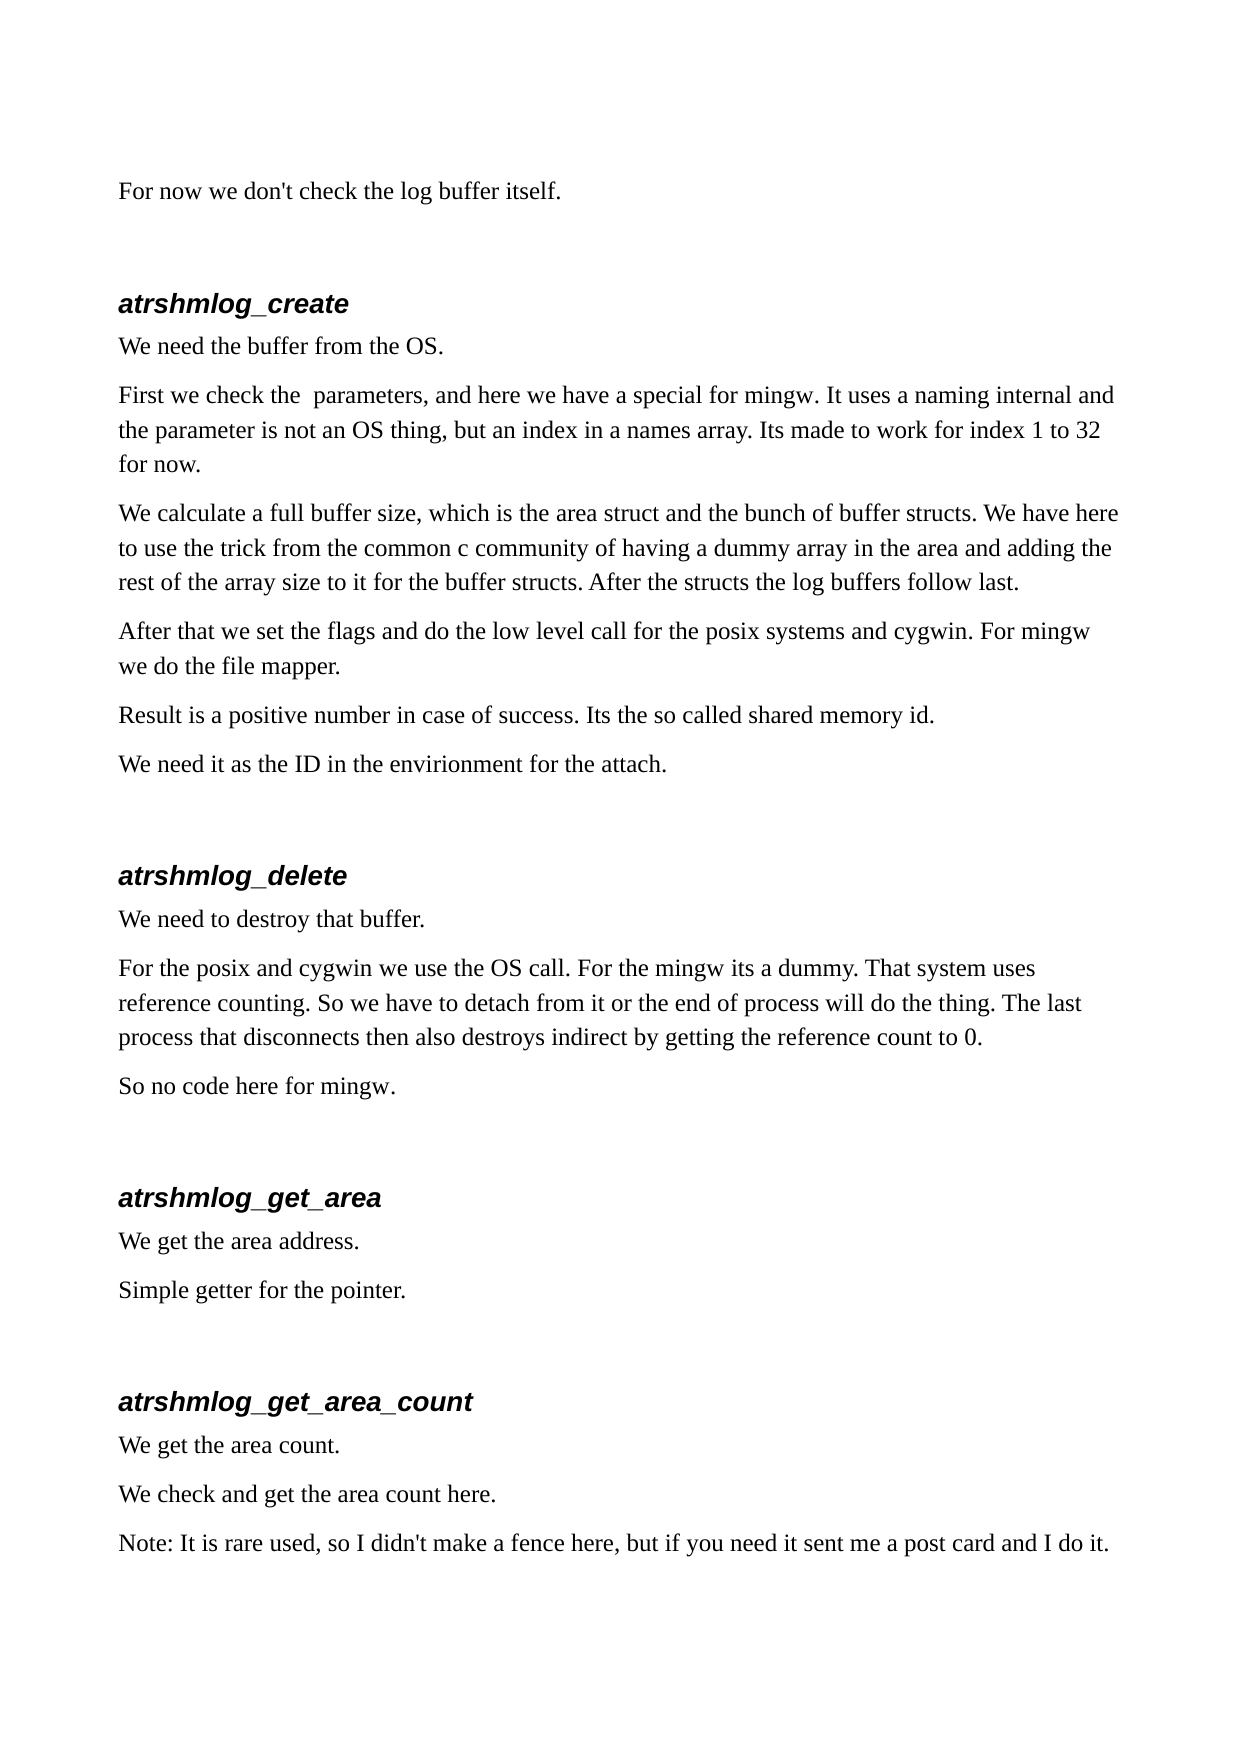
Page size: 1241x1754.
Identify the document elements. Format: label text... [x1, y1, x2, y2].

subtitle atrshmlog_get_area_count [118, 1386, 1122, 1418]
subtitle atrshmlog_delete [118, 860, 1122, 892]
text For now we don't check the log buffer itself. [118, 176, 1122, 205]
text So no code here for mingw. [118, 1071, 1122, 1100]
text Note: It is rare used, so I didn't make a fence here, but if you need it sent me a post card and I do it. [118, 1528, 1122, 1557]
text We get the area address. [118, 1226, 1122, 1255]
subtitle atrshmlog_get_area [118, 1182, 1122, 1214]
subtitle atrshmlog_create [118, 287, 1122, 319]
text After that we set the flags and do the low level call for the posix systems and cygwin. For mingw we do the file mapper. [118, 616, 1122, 680]
text Simple getter for the pointer. [118, 1275, 1122, 1304]
text We need it as the ID in the envirionment for the attach. [118, 749, 1122, 778]
text We need to destroy that buffer. [118, 904, 1122, 933]
text Result is a positive number in case of success. Its the so called shared memory id. [118, 700, 1122, 729]
text For the posix and cygwin we use the OS call. For the mingw its a dummy. That system uses reference counting. So we have to detach from it or the end of process will do the thing. The last process that disconnects then also destroys indirect by getting the reference count to 0. [118, 953, 1122, 1051]
text We check and get the area count here. [118, 1479, 1122, 1508]
text First we check the parameters, and here we have a special for mingw. It uses a naming internal and the parameter is not an OS thing, but an index in a names array. Its made to work for index 1 to 32 for now. [118, 380, 1122, 478]
text We need the buffer from the OS. [118, 331, 1122, 360]
text We calculate a full buffer size, which is the area struct and the bunch of buffer structs. We have here to use the trick from the common c community of having a dummy array in the area and adding the rest of the array size to it for the buffer structs. After the structs the log buffers follow last. [118, 498, 1122, 596]
text We get the area count. [118, 1430, 1122, 1459]
